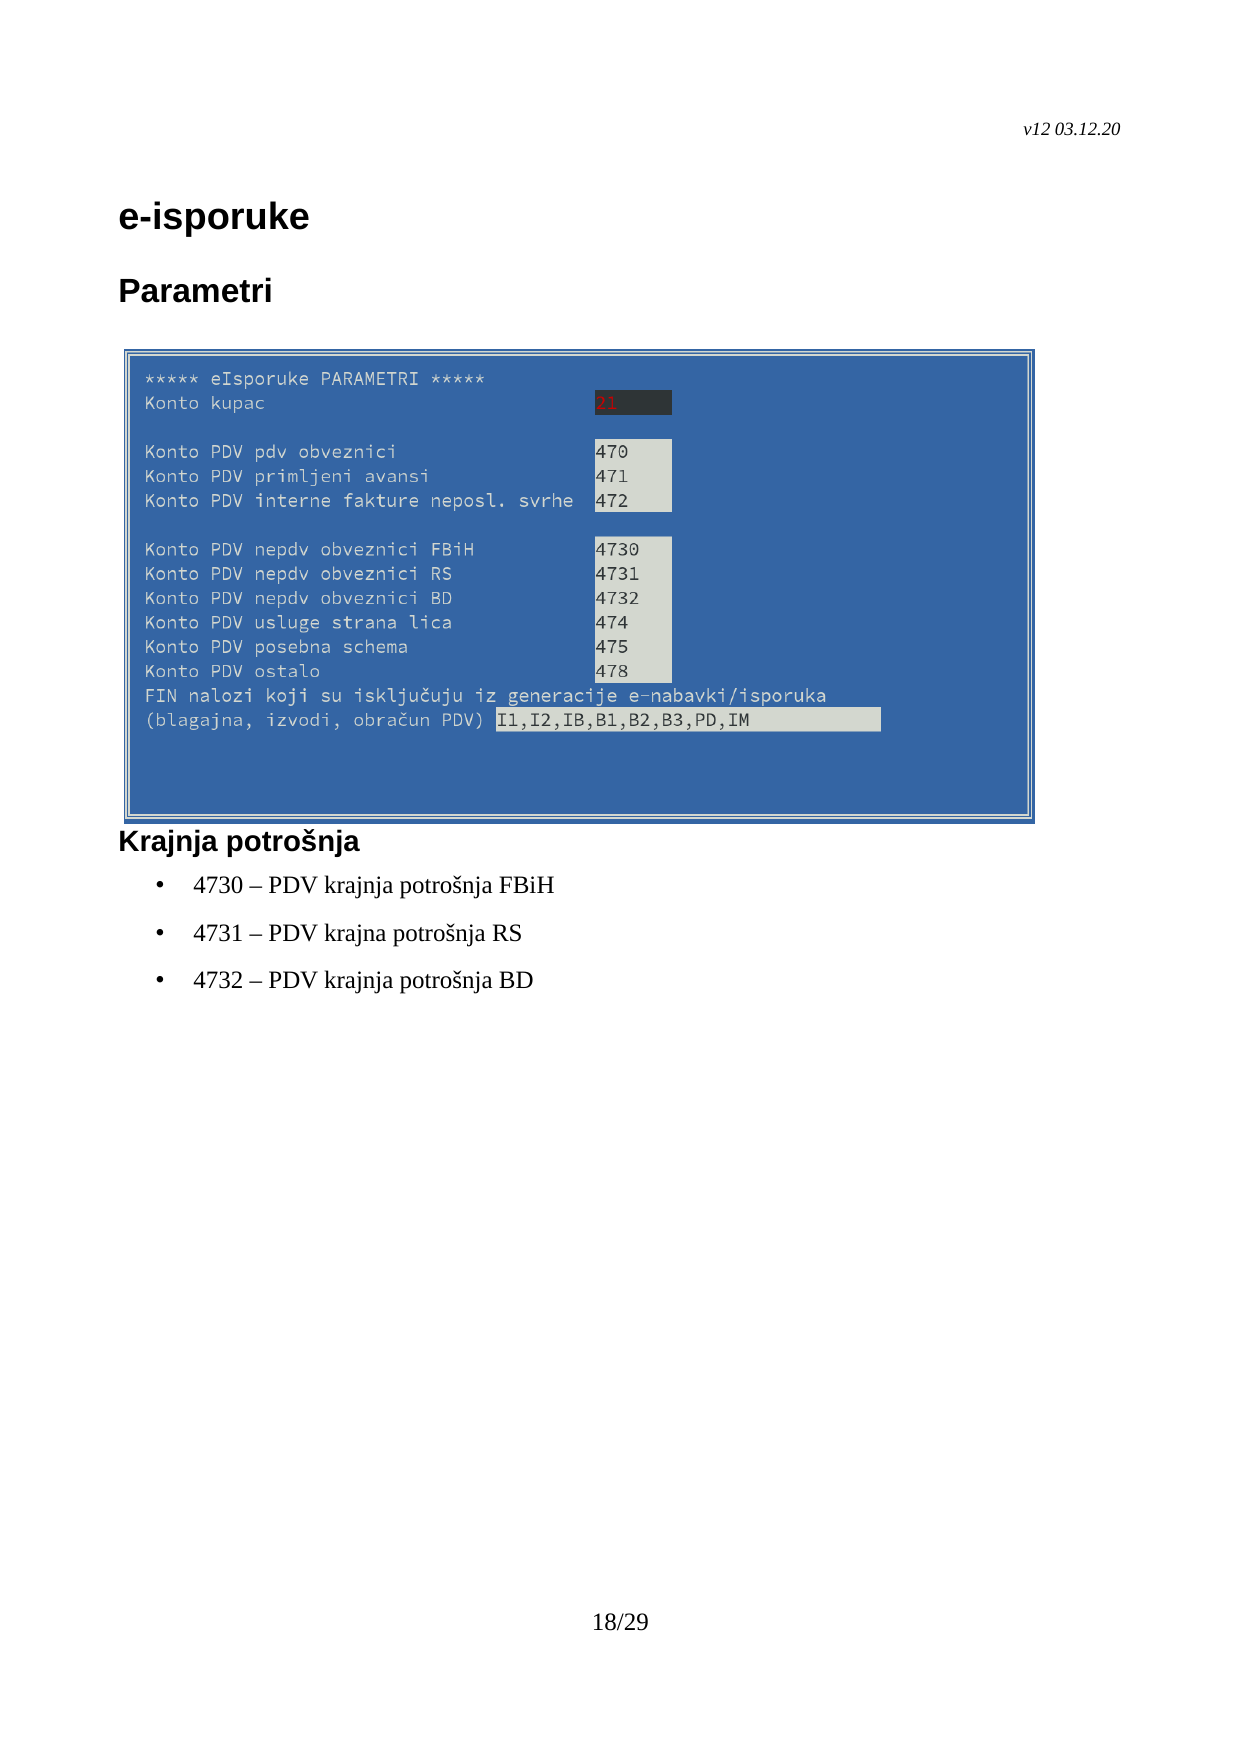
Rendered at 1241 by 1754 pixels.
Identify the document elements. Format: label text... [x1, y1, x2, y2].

subtitle Parametri [118, 271, 1122, 310]
list 4732 – PDV krajnja potrošnja BD [156, 966, 1122, 994]
list 4730 – PDV krajnja potrošnja FBiH [156, 870, 1122, 899]
subtitle Krajnja potrošnja [118, 824, 1122, 858]
picture [124, 349, 1035, 824]
subtitle e-isporuke [118, 194, 1122, 238]
list 4731 – PDV krajna potrošnja RS [156, 918, 1122, 947]
